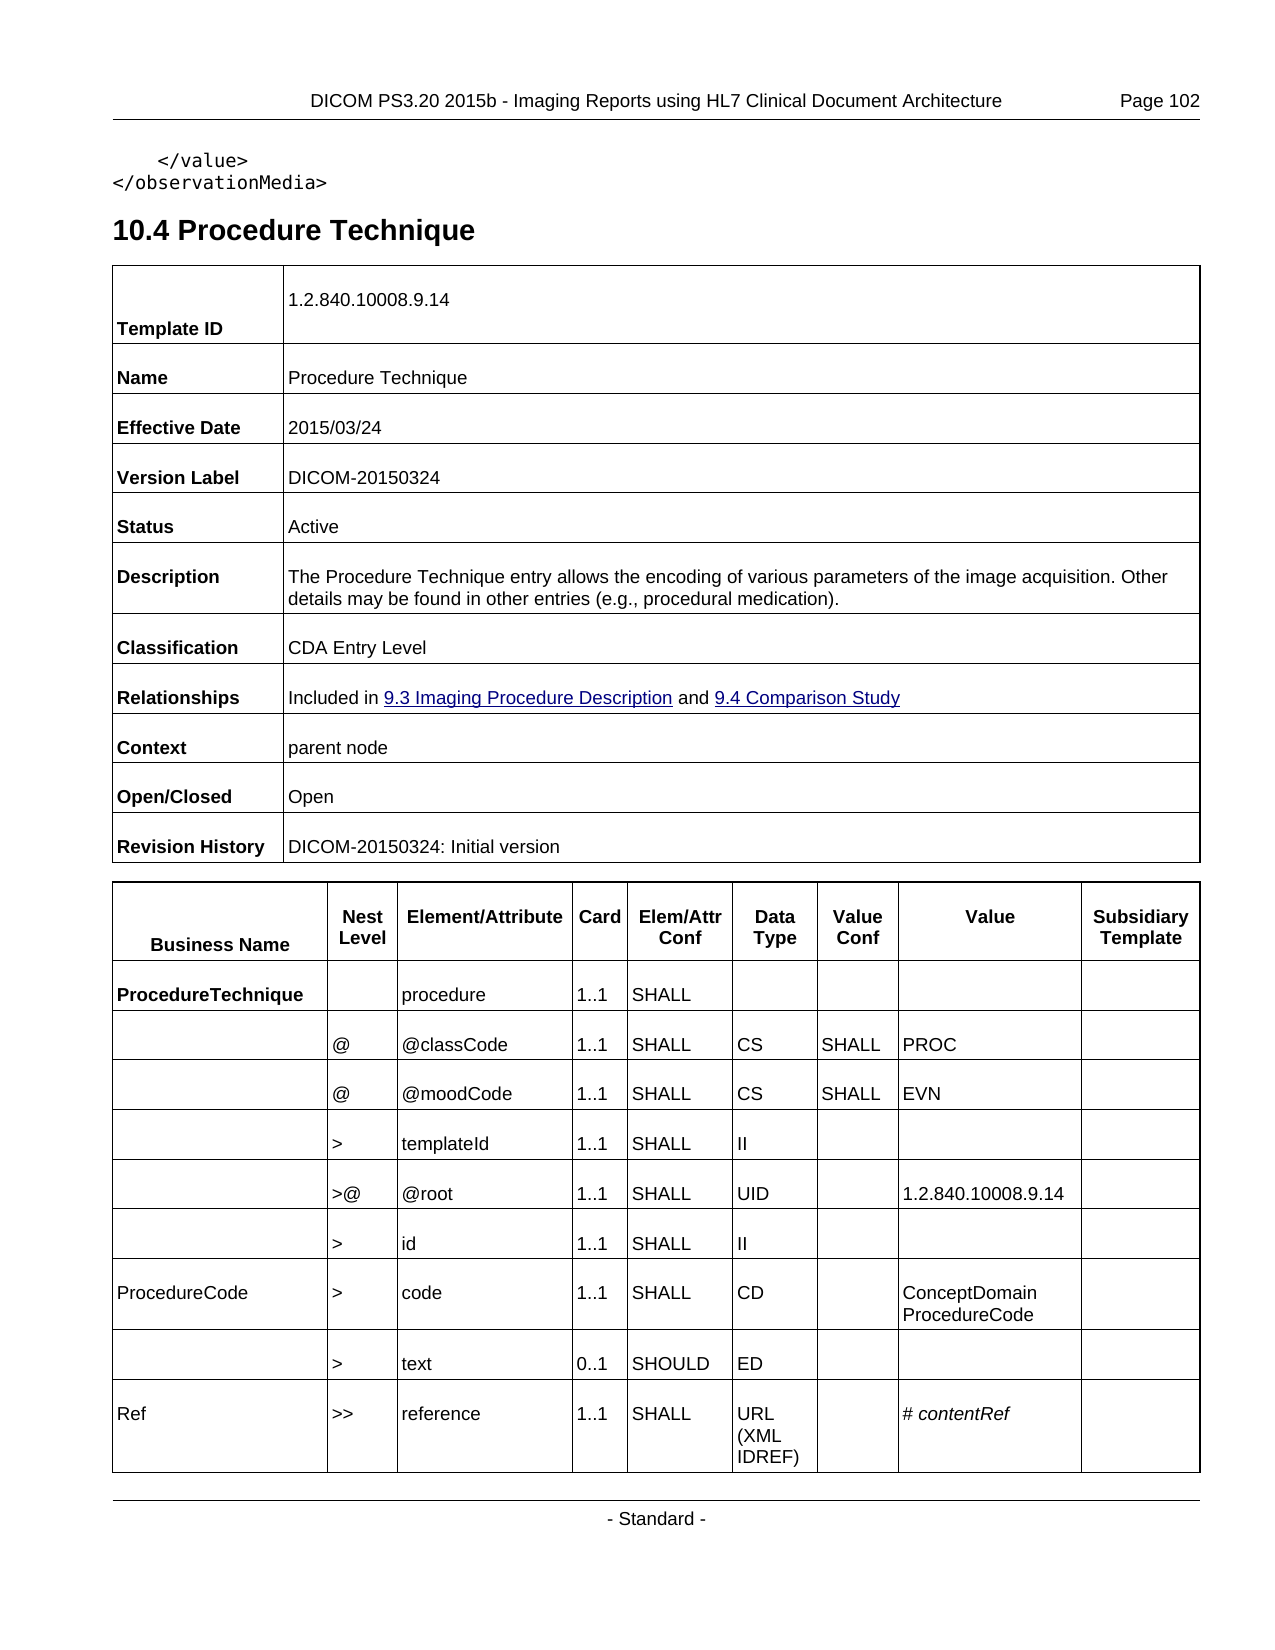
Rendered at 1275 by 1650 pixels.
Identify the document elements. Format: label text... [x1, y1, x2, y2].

table_cell [733, 961, 817, 1009]
table_cell text [398, 1330, 572, 1379]
table_cell CD [733, 1259, 817, 1329]
table_cell [1082, 1011, 1199, 1059]
table_cell [818, 1330, 898, 1379]
table_cell SHALL [628, 1380, 732, 1472]
table_cell [1082, 1209, 1199, 1258]
table_cell SHALL [628, 1011, 732, 1059]
table_cell 1.2.840.10008.9.14 [899, 1160, 1081, 1208]
table_cell code [398, 1259, 572, 1329]
table_cell [1082, 1259, 1199, 1329]
table_cell Included in 9.3 Imaging Procedure Description and 9.4 Comparison Study [284, 664, 1199, 713]
table_cell >> [328, 1380, 397, 1472]
table_header 1.2.840.10008.9.14 [284, 266, 1199, 343]
table_cell [818, 961, 898, 1009]
table_cell SHALL [628, 1160, 732, 1208]
table_cell SHALL [628, 1110, 732, 1159]
table_cell 1..1 [573, 961, 627, 1009]
table_cell @classCode [398, 1011, 572, 1059]
table_cell > [328, 1110, 397, 1159]
table_header Value [899, 883, 1081, 960]
table_cell [113, 1011, 327, 1059]
table_cell [818, 1380, 898, 1472]
table_cell [113, 1110, 327, 1159]
table_cell [1082, 1110, 1199, 1159]
table_cell 1..1 [573, 1259, 627, 1329]
table_cell reference [398, 1380, 572, 1472]
table_cell 1..1 [573, 1380, 627, 1472]
table_cell # content​Ref [899, 1380, 1081, 1472]
table_cell [818, 1110, 898, 1159]
table_header Value Conf [818, 883, 898, 960]
table_cell ED [733, 1330, 817, 1379]
table_cell 0..1 [573, 1330, 627, 1379]
table_cell @moodCode [398, 1060, 572, 1109]
table_cell @root [398, 1160, 572, 1208]
table_cell Active [284, 493, 1199, 542]
table_cell Description [113, 543, 283, 613]
table_cell Classification [113, 614, 283, 663]
table_cell [1082, 1330, 1199, 1379]
table_cell @ [328, 1060, 397, 1109]
table_cell [818, 1259, 898, 1329]
table_cell The Procedure Technique entry allows the encoding of various parameters of the image acquisition. Other details may be found in other entries (e.g., procedural medication). [284, 543, 1199, 613]
text </value> </observationMedia> [112, 150, 1200, 194]
table_cell Version Label [113, 444, 283, 492]
table_header Data Type [733, 883, 817, 960]
table_header Template ID [113, 266, 283, 343]
table_cell SHALL [628, 1209, 732, 1258]
table_cell [113, 1160, 327, 1208]
table_cell UID [733, 1160, 817, 1208]
table_cell DICOM-20150324: Initial version [284, 813, 1199, 862]
table_cell SHALL [628, 961, 732, 1009]
text 10.4 Procedure Technique [112, 212, 1200, 246]
table_cell Name [113, 344, 283, 393]
table_cell Effective Date [113, 394, 283, 443]
table_cell II [733, 1110, 817, 1159]
table_cell 1..1 [573, 1209, 627, 1258]
table_cell 2015/03/24 [284, 394, 1199, 443]
table_cell DICOM-20150324 [284, 444, 1199, 492]
table_cell [818, 1209, 898, 1258]
table_cell [113, 1060, 327, 1109]
table_cell @ [328, 1011, 397, 1059]
table_cell [328, 961, 397, 1009]
table_cell Procedure​Code [113, 1259, 327, 1329]
table_cell [113, 1330, 327, 1379]
table_cell parent node [284, 714, 1199, 762]
table_cell > [328, 1209, 397, 1258]
table_cell [899, 1209, 1081, 1258]
table_header Nest Level [328, 883, 397, 960]
table_cell CS [733, 1060, 817, 1109]
table_cell SHALL [628, 1259, 732, 1329]
table_cell EVN [899, 1060, 1081, 1109]
table_cell Procedure​Technique [113, 961, 327, 1009]
table_header Business Name [113, 883, 327, 960]
table_header Element/​Attribute [398, 883, 572, 960]
table_cell >@ [328, 1160, 397, 1208]
table_cell [1082, 961, 1199, 1009]
table_cell URL (XML IDREF) [733, 1380, 817, 1472]
table_cell Procedure Technique [284, 344, 1199, 393]
table_cell template​Id [398, 1110, 572, 1159]
table_cell Relationships [113, 664, 283, 713]
table_cell 1..1 [573, 1011, 627, 1059]
table_cell Context [113, 714, 283, 762]
table_cell > [328, 1259, 397, 1329]
table_cell SHALL [628, 1060, 732, 1109]
table_cell > [328, 1330, 397, 1379]
table_cell Revision History [113, 813, 283, 862]
table_cell 1..1 [573, 1110, 627, 1159]
table_cell [899, 961, 1081, 1009]
table_header Elem/Attr Conf [628, 883, 732, 960]
table_cell Status [113, 493, 283, 542]
table_cell SHOULD [628, 1330, 732, 1379]
table_cell [1082, 1380, 1199, 1472]
table_cell Concept​Domain ProcedureCode [899, 1259, 1081, 1329]
table_cell [899, 1330, 1081, 1379]
table_cell [818, 1160, 898, 1208]
table_cell [899, 1110, 1081, 1159]
table_cell [113, 1209, 327, 1258]
table_header Card [573, 883, 627, 960]
table_cell [1082, 1060, 1199, 1109]
table_header Subsidiary Template [1082, 883, 1199, 960]
table_cell Open/Closed [113, 763, 283, 812]
table_cell CDA Entry Level [284, 614, 1199, 663]
table_cell SHALL [818, 1060, 898, 1109]
table_cell procedure [398, 961, 572, 1009]
table_cell Open [284, 763, 1199, 812]
table_cell [1082, 1160, 1199, 1208]
table_cell PROC [899, 1011, 1081, 1059]
table_cell 1..1 [573, 1160, 627, 1208]
table_cell 1..1 [573, 1060, 627, 1109]
table_cell SHALL [818, 1011, 898, 1059]
table_cell CS [733, 1011, 817, 1059]
table_cell id [398, 1209, 572, 1258]
table_cell Ref [113, 1380, 327, 1472]
table_cell II [733, 1209, 817, 1258]
